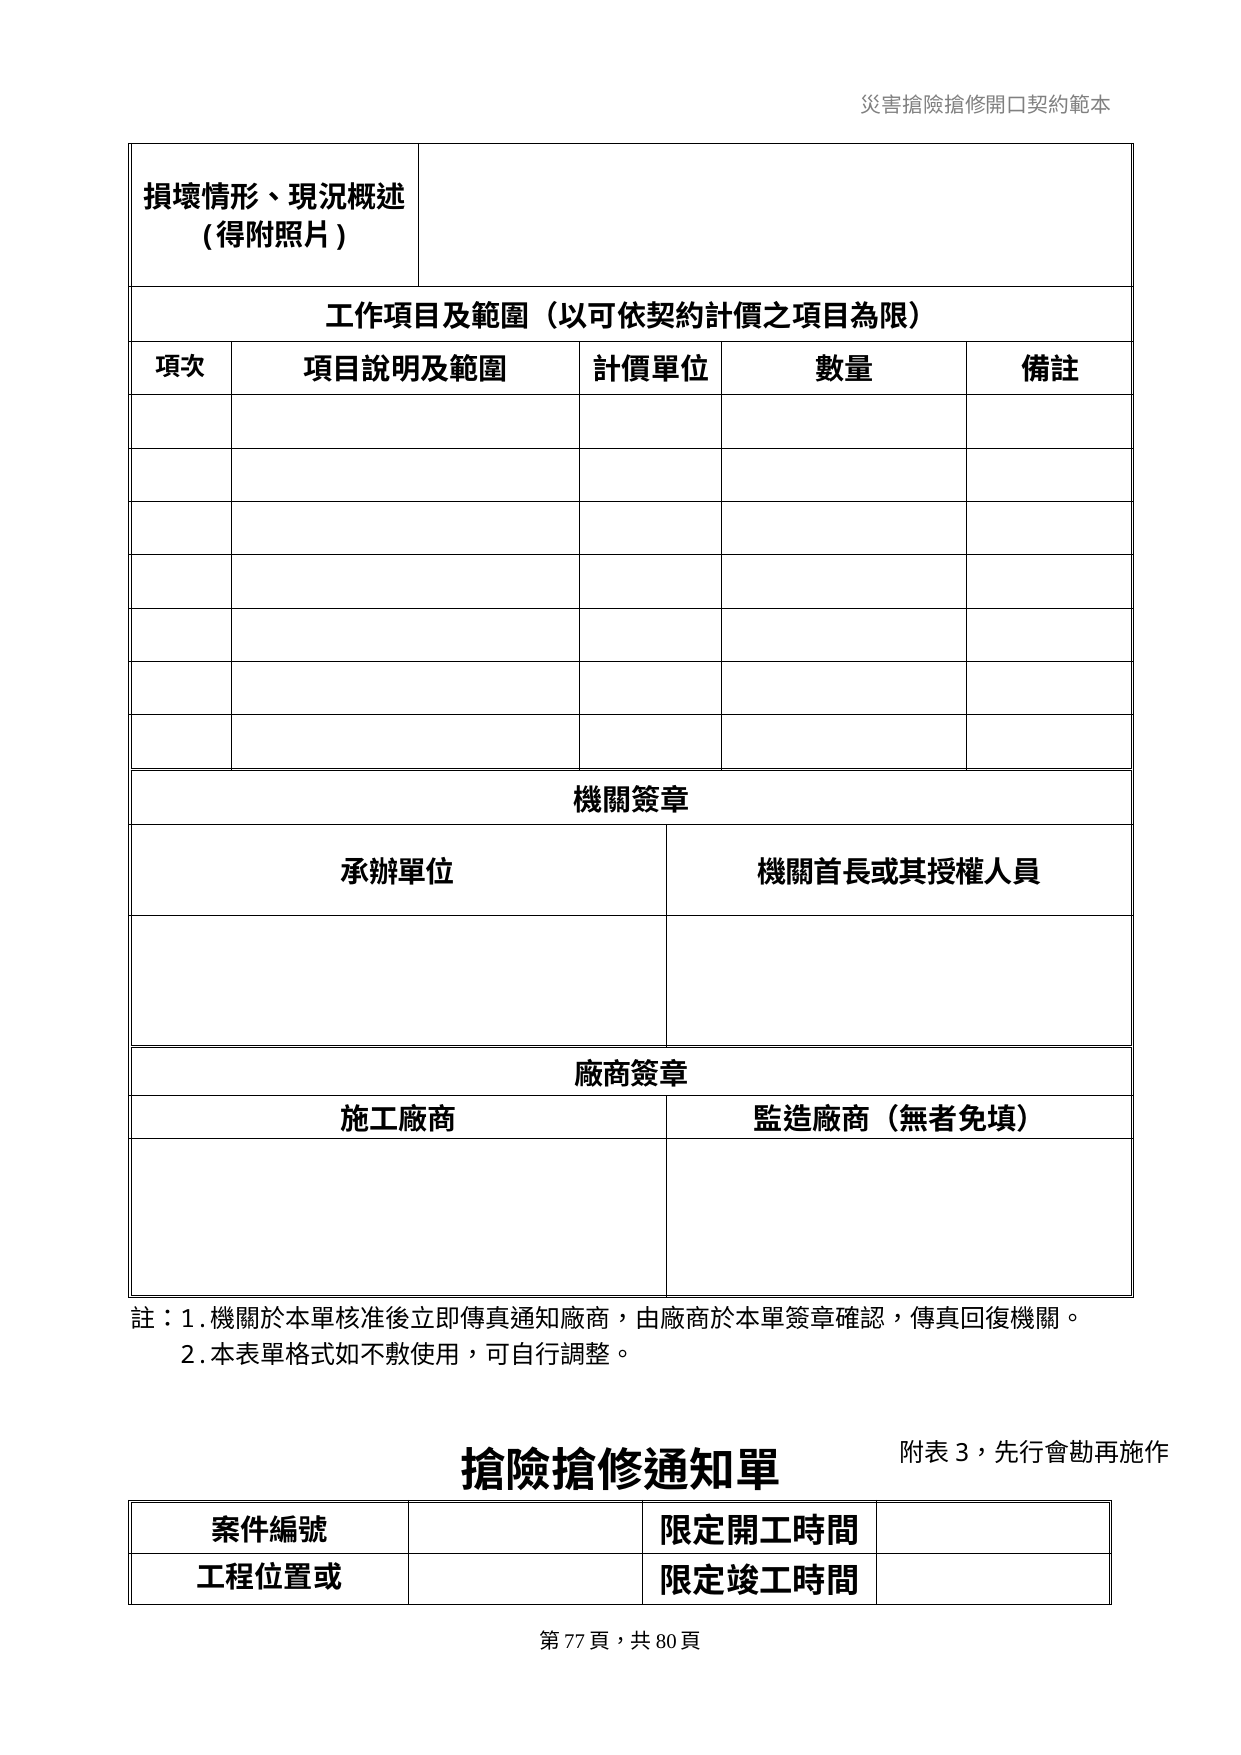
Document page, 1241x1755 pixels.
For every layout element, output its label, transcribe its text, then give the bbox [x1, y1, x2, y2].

table_cell 機關簽章 [132, 771, 1131, 824]
table_cell [232, 502, 579, 554]
table_cell [132, 1139, 666, 1295]
table_cell [232, 715, 579, 767]
table_cell [132, 916, 666, 1045]
table_cell [967, 395, 1131, 447]
table_cell [232, 449, 579, 501]
text 2.本表單格式如不敷使用，可自行調整。 [180, 1334, 1110, 1371]
table_cell [667, 1139, 1131, 1295]
table_header 限定開工時間 [643, 1503, 876, 1553]
text 搶險搶修通知單 [130, 1433, 1110, 1500]
table_cell 計價單位 [580, 342, 721, 394]
table_cell [722, 609, 966, 661]
table_cell 備註 [967, 342, 1131, 394]
table_cell [132, 395, 231, 447]
table_cell [967, 449, 1131, 501]
table_cell 廠商簽章 [132, 1048, 1131, 1095]
table_cell [580, 502, 721, 554]
table_cell [580, 395, 721, 447]
table_cell [967, 609, 1131, 661]
table_cell [132, 662, 231, 714]
table_cell [877, 1554, 1109, 1604]
table_cell 監造廠商（無者免填） [667, 1096, 1131, 1138]
text 註：1.機關於本單核准後立即傳真通知廠商，由廠商於本單簽章確認，傳真回復機關。 [130, 1298, 1110, 1334]
table_cell [580, 715, 721, 767]
table_cell 工程位置或 [132, 1554, 408, 1604]
table_cell [722, 502, 966, 554]
table_header [409, 1503, 642, 1553]
table_cell [967, 715, 1131, 767]
table_cell [967, 662, 1131, 714]
table_cell 施工廠商 [132, 1096, 666, 1138]
table_cell [419, 144, 1131, 286]
table_header 案件編號 [132, 1503, 408, 1553]
table_cell 機關首長或其授權人員 [667, 825, 1131, 915]
table_cell [232, 395, 579, 447]
table_cell [722, 715, 966, 767]
table_cell [967, 502, 1131, 554]
table_cell 承辦單位 [132, 825, 666, 915]
table_cell 項次 [132, 342, 231, 394]
table_cell [132, 555, 231, 607]
table_cell [232, 662, 579, 714]
table_cell 項目說明及範圍 [232, 342, 579, 394]
table_cell [409, 1554, 642, 1604]
table_cell [580, 555, 721, 607]
table_cell [580, 609, 721, 661]
table_cell [580, 662, 721, 714]
table_cell [132, 715, 231, 767]
table_cell [132, 609, 231, 661]
table_header [877, 1503, 1109, 1553]
table_cell [232, 609, 579, 661]
table_cell 限定竣工時間 [643, 1554, 876, 1604]
table_cell [132, 502, 231, 554]
text 附表3，先行會勘再施作者 [899, 1432, 1182, 1473]
table_cell [132, 449, 231, 501]
table_cell [722, 449, 966, 501]
table_cell 數量 [722, 342, 966, 394]
table_cell [967, 555, 1131, 607]
table_cell 損壞情形、現況概述(得附照片) [132, 144, 418, 286]
table_cell [722, 662, 966, 714]
table_cell [722, 395, 966, 447]
table_cell [667, 916, 1131, 1045]
table_cell [580, 449, 721, 501]
table_cell [722, 555, 966, 607]
table_cell [232, 555, 579, 607]
table_cell 工作項目及範圍（以可依契約計價之項目為限） [132, 287, 1131, 341]
